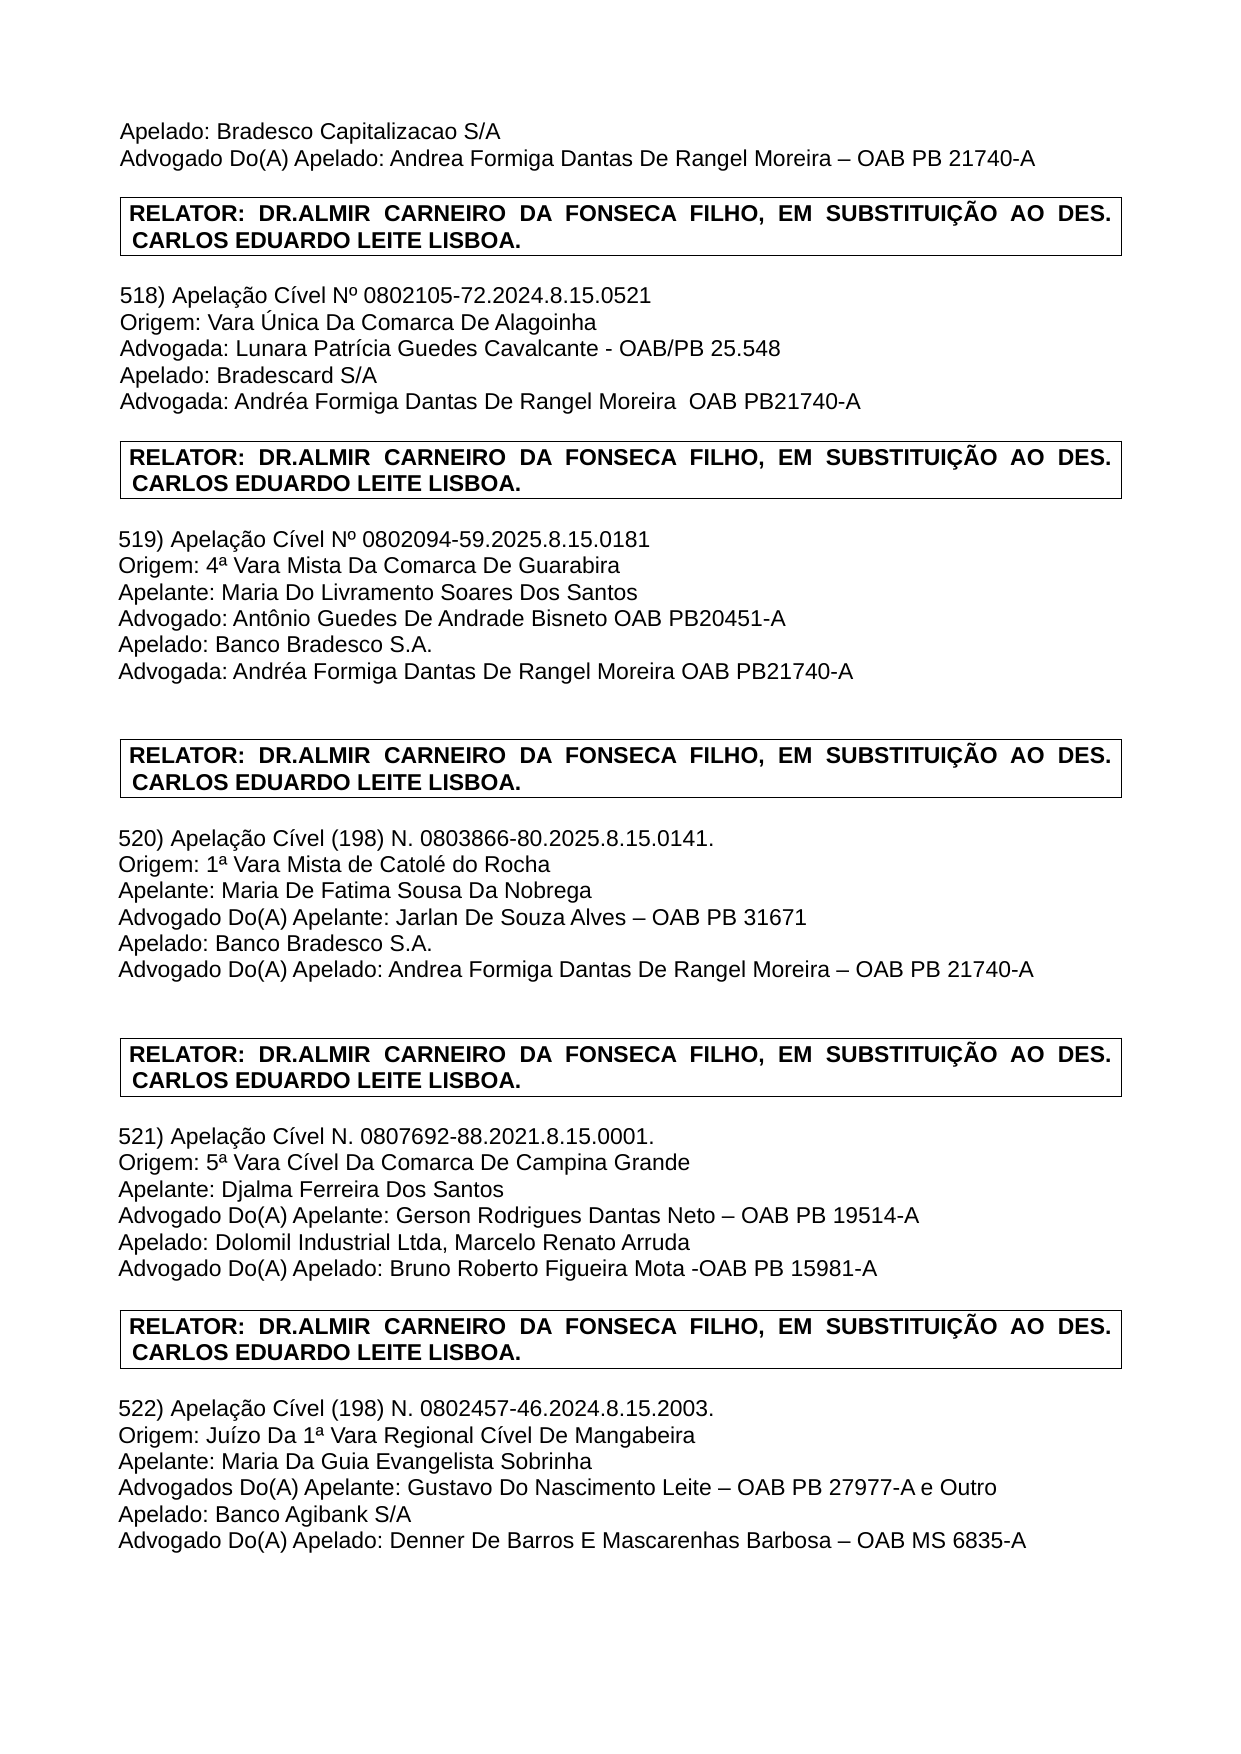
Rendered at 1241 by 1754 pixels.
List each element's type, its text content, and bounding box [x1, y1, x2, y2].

text Apelado: Banco Bradesco S.A. [118, 631, 1122, 658]
text Apelado: Banco Agibank S/A [118, 1501, 1122, 1527]
text Advogados Do(A) Apelante: Gustavo Do Nascimento Leite – OAB PB 27977-A e Outro [118, 1474, 1122, 1501]
text 518) Apelação Cível Nº 0802105-72.2024.8.15.0521 [119, 282, 1122, 309]
text Origem: 5ª Vara Cível Da Comarca De Campina Grande [118, 1149, 1122, 1176]
text Origem: Vara Única Da Comarca De Alagoinha [119, 309, 1122, 335]
text Origem: 1ª Vara Mista de Catolé do Rocha [118, 851, 1122, 877]
text Apelante: Maria Da Guia Evangelista Sobrinha [118, 1448, 1122, 1474]
text 521) Apelação Cível N. 0807692-88.2021.8.15.0001. [118, 1123, 1122, 1149]
text Apelado: Bradesco Capitalizacao S/A [119, 118, 1122, 144]
text Advogada: Lunara Patrícia Guedes Cavalcante - OAB/PB 25.548 [119, 335, 1122, 362]
text Advogado Do(A) Apelado: Andrea Formiga Dantas De Rangel Moreira – OAB PB 21740-A [119, 144, 1122, 171]
text Apelante: Maria Do Livramento Soares Dos Santos [118, 579, 1122, 605]
text Advogado Do(A) Apelante: Jarlan De Souza Alves – OAB PB 31671 [118, 903, 1122, 930]
text Apelado: Bradescard S/A [119, 362, 1122, 388]
text RELATOR: DR.ALMIR CARNEIRO DA FONSECA FILHO, EM SUBSTITUIÇÃO AO DES. CARLOS EDUARDO LEITE LISBOA. [121, 1311, 1121, 1368]
text RELATOR: DR.ALMIR CARNEIRO DA FONSECA FILHO, EM SUBSTITUIÇÃO AO DES. CARLOS EDUARDO LEITE LISBOA. [121, 442, 1121, 498]
text Advogado Do(A) Apelado: Bruno Roberto Figueira Mota -OAB PB 15981-A [118, 1255, 1122, 1281]
text Apelante: Maria De Fatima Sousa Da Nobrega [118, 877, 1122, 903]
text Advogada: Andréa Formiga Dantas De Rangel Moreira OAB PB21740-A [118, 658, 1122, 684]
text RELATOR: DR.ALMIR CARNEIRO DA FONSECA FILHO, EM SUBSTITUIÇÃO AO DES. CARLOS EDUARDO LEITE LISBOA. [121, 1039, 1121, 1096]
text Apelado: Dolomil Industrial Ltda, Marcelo Renato Arruda [118, 1228, 1122, 1255]
text Advogada: Andréa Formiga Dantas De Rangel Moreira OAB PB21740-A [119, 388, 1122, 414]
text Advogado Do(A) Apelado: Andrea Formiga Dantas De Rangel Moreira – OAB PB 21740-A [118, 956, 1122, 983]
text 519) Apelação Cível Nº 0802094-59.2025.8.15.0181 [118, 526, 1122, 552]
text Advogado: Antônio Guedes De Andrade Bisneto OAB PB20451-A [118, 605, 1122, 631]
text 522) Apelação Cível (198) N. 0802457-46.2024.8.15.2003. [118, 1395, 1122, 1422]
text RELATOR: DR.ALMIR CARNEIRO DA FONSECA FILHO, EM SUBSTITUIÇÃO AO DES. CARLOS EDUARDO LEITE LISBOA. [121, 198, 1121, 255]
text Advogado Do(A) Apelado: Denner De Barros E Mascarenhas Barbosa – OAB MS 6835-A [118, 1527, 1122, 1553]
text Origem: Juízo Da 1ª Vara Regional Cível De Mangabeira [118, 1422, 1122, 1448]
text Advogado Do(A) Apelante: Gerson Rodrigues Dantas Neto – OAB PB 19514-A [118, 1202, 1122, 1228]
text Apelado: Banco Bradesco S.A. [118, 930, 1122, 956]
text Apelante: Djalma Ferreira Dos Santos [118, 1176, 1122, 1202]
text 520) Apelação Cível (198) N. 0803866-80.2025.8.15.0141. [118, 824, 1122, 851]
text Origem: 4ª Vara Mista Da Comarca De Guarabira [118, 552, 1122, 579]
text RELATOR: DR.ALMIR CARNEIRO DA FONSECA FILHO, EM SUBSTITUIÇÃO AO DES. CARLOS EDUARDO LEITE LISBOA. [121, 740, 1121, 797]
